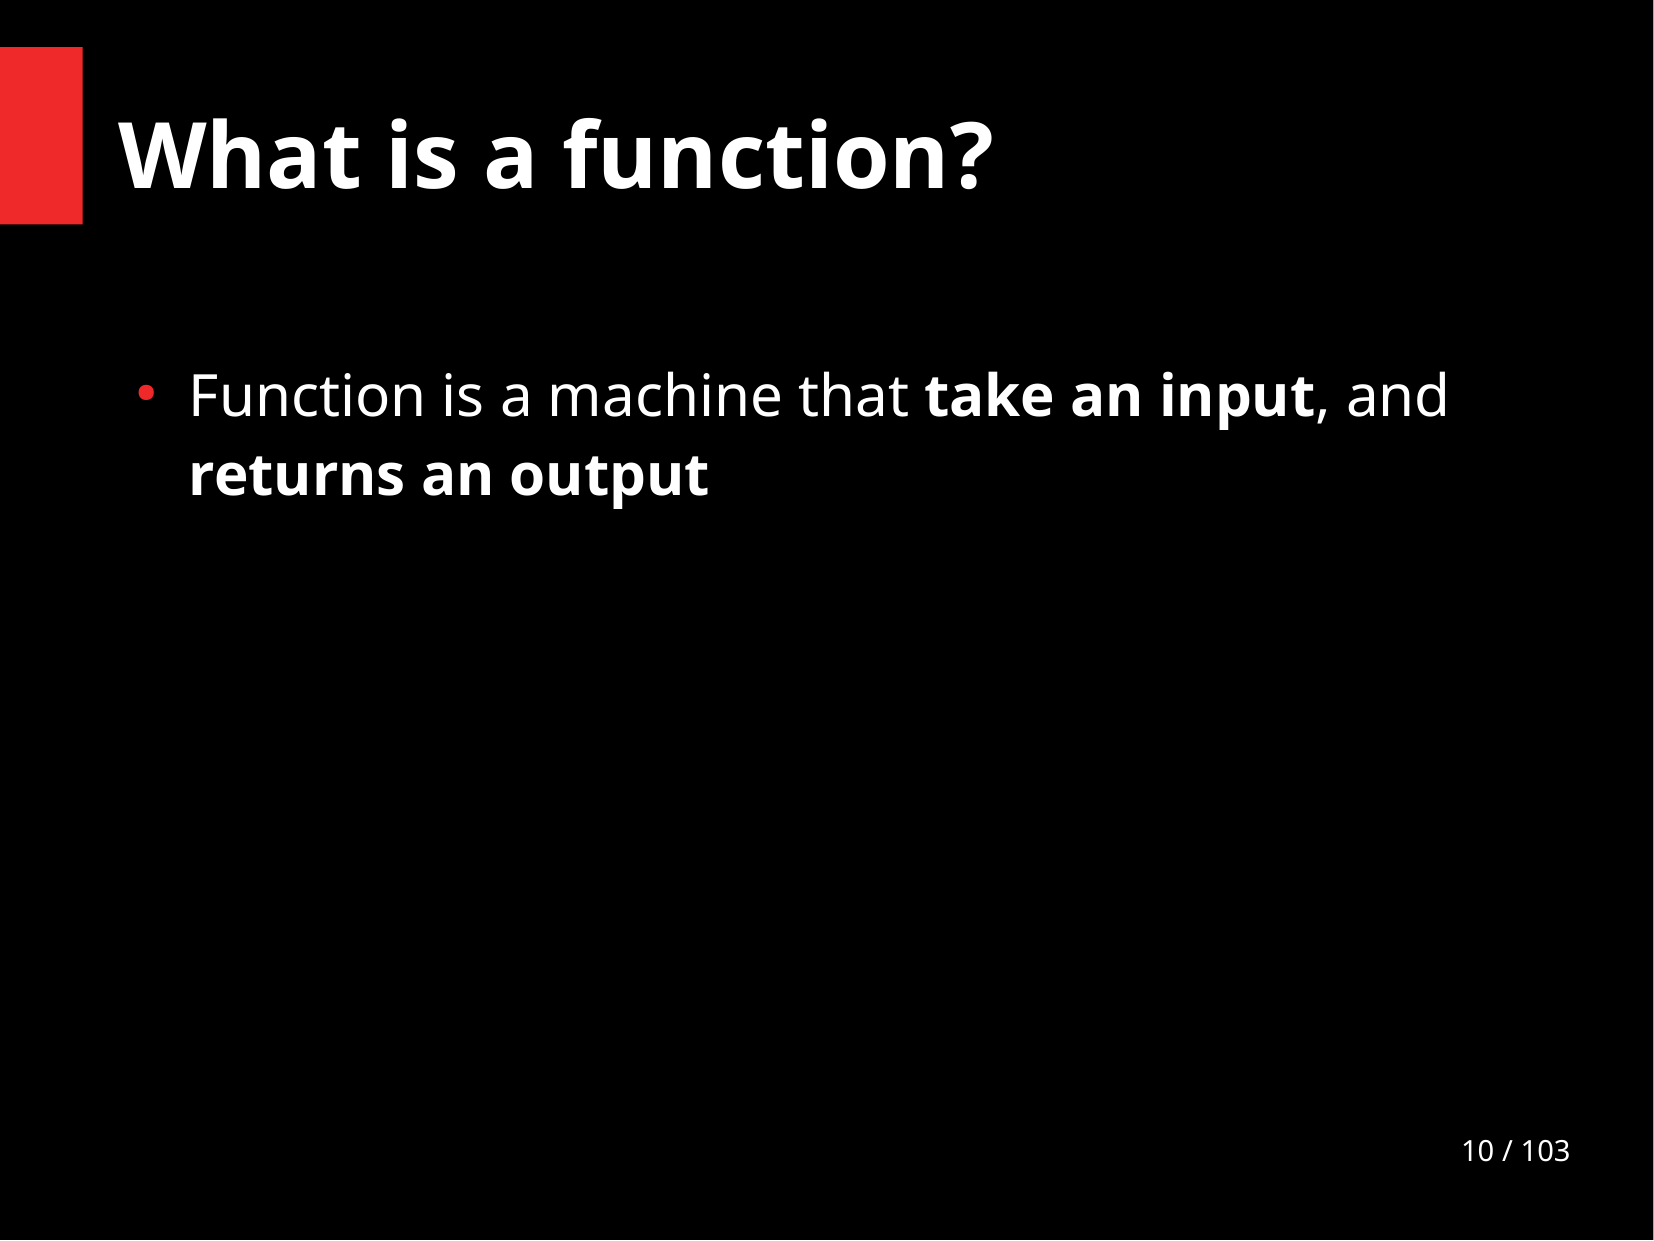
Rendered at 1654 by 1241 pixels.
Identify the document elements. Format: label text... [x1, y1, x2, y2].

title What is a function? [118, 49, 1571, 257]
list Function is a machine that take an input, and returns an output [118, 354, 1536, 1074]
